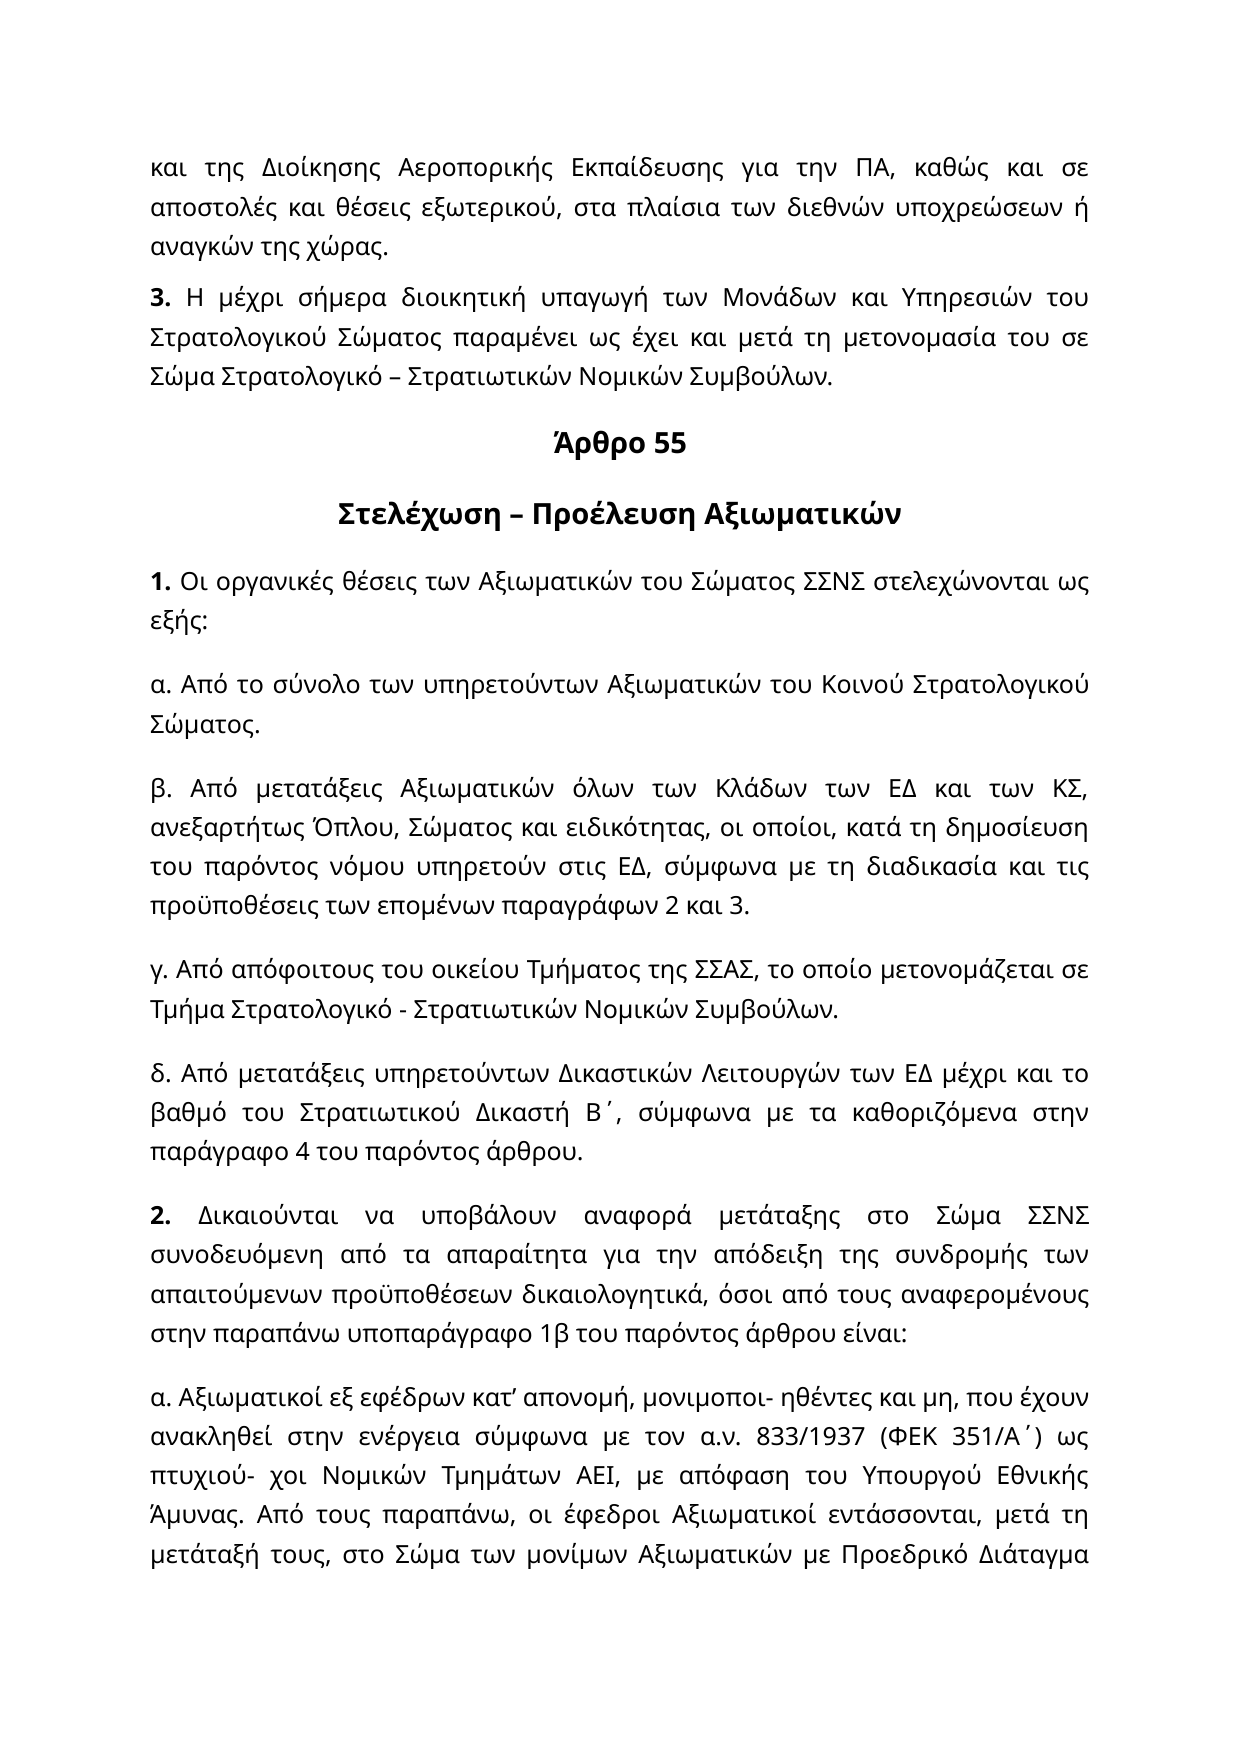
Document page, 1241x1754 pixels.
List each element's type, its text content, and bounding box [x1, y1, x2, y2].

subtitle Στελέχωση – Προέλευση Αξιωματικών [150, 493, 1090, 533]
text β. Από μετατάξεις Αξιωματικών όλων των Κλάδων των ΕΔ και των ΚΣ, ανεξαρτήτως Όπλου, Σώματος και ειδικότητας, οι οποίοι, κατά τη δημοσίευση του παρόντος νόμου υπηρετούν στις ΕΔ, σύμφωνα με τη διαδικασία και τις προϋποθέσεις των επομένων παραγράφων 2 και 3. [150, 770, 1090, 922]
text δ. Από μετατάξεις υπηρετούντων Δικαστικών Λειτουργών των ΕΔ μέχρι και το βαθμό του Στρατιωτικού Δικαστή Β΄, σύμφωνα με τα καθοριζόμενα στην παράγραφο 4 του παρόντος άρθρου. [150, 1055, 1090, 1168]
text 2. Δικαιούνται να υποβάλουν αναφορά μετάταξης στο Σώμα ΣΣΝΣ συνοδευόμενη από τα απαραίτητα για την απόδειξη της συνδρομής των απαιτούμενων προϋποθέσεων δικαιολογητικά, όσοι από τους αναφερομένους στην παραπάνω υποπαράγραφο 1β του παρόντος άρθρου είναι: [150, 1198, 1090, 1349]
text γ. Από απόφοιτους του οικείου Τμήματος της ΣΣΑΣ, το οποίο μετονομάζεται σε Τμήμα Στρατολογικό - Στρατιωτικών Νομικών Συμβούλων. [150, 952, 1090, 1025]
text α. Αξιωματικοί εξ εφέδρων κατ’ απονομή, μονιμοποι- ηθέντες και μη, που έχουν ανακληθεί στην ενέργεια σύμφωνα με τον α.ν. 833/1937 (ΦΕΚ 351/Α΄) ως πτυχιού- χοι Νομικών Τμημάτων ΑΕΙ, με απόφαση του Υπουργού Εθνικής Άμυνας. Από τους παραπάνω, οι έφεδροι Αξιωματικοί εντάσσονται, μετά τη μετάταξή τους, στο Σώμα των μονίμων Αξιωματικών με Προεδρικό Διάταγμα [150, 1379, 1090, 1570]
text 3. Η μέχρι σήμερα διοικητική υπαγωγή των Μονάδων και Υπηρεσιών του Στρατολογικού Σώματος παραμένει ως έχει και μετά τη μετονομασία του σε Σώμα Στρατολογικό – Στρατιωτικών Νομικών Συμβούλων. [150, 280, 1090, 392]
text α. Από το σύνολο των υπηρετούντων Αξιωματικών του Κοινού Στρατολογικού Σώματος. [150, 667, 1090, 740]
text 1. Οι οργανικές θέσεις των Αξιωματικών του Σώματος ΣΣΝΣ στελεχώνονται ως εξής: [150, 564, 1090, 637]
subtitle Άρθρο 55 [150, 422, 1090, 462]
text και της Διοίκησης Αεροπορικής Εκπαίδευσης για την ΠΑ, καθώς και σε αποστολές και θέσεις εξωτερικού, στα πλαίσια των διεθνών υποχρεώσεων ή αναγκών της χώρας. [150, 150, 1090, 262]
